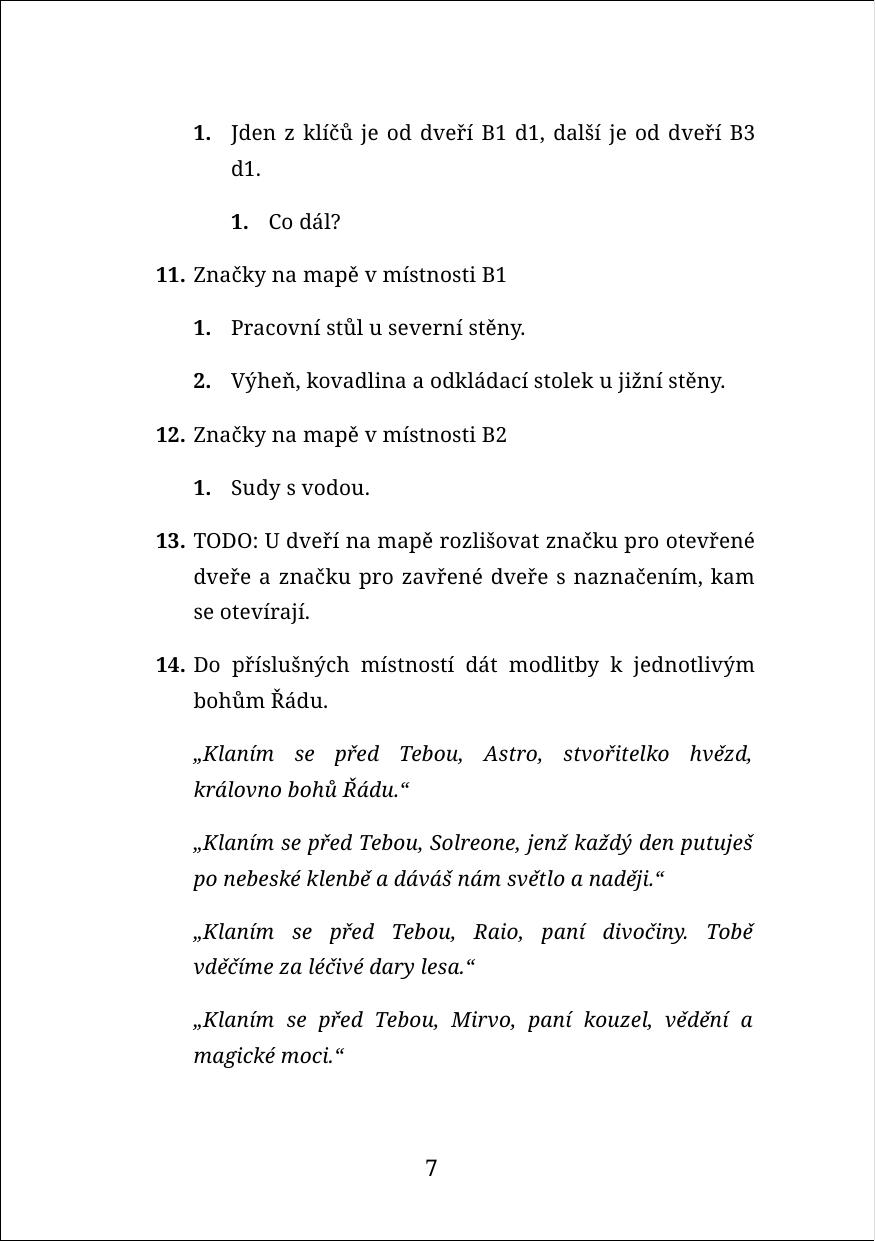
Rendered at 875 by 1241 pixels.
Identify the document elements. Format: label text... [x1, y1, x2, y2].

list Pracovní stůl u severní stěny. [193, 313, 756, 342]
list Do příslušných místností dát modlitby k jednotlivým bohům Řádu. [156, 651, 756, 714]
list „Klaním se před Tebou, Mirvo, paní kouzel, vědění a magické moci.“ [156, 1006, 756, 1069]
list Výheň, kovadlina a odkládací stolek u jižní stěny. [193, 367, 756, 395]
list Co dál? [231, 207, 756, 235]
list „Klaním se před Tebou, Raio, paní divočiny. Tobě vděčíme za léčivé dary lesa.“ [156, 917, 756, 981]
list Značky na mapě v místnosti B1 [156, 260, 756, 289]
list „Klaním se před Tebou, Solreone, jenž každý den putuješ po nebeské klenbě a dáváš nám světlo a naději.“ [156, 828, 756, 892]
list Značky na mapě v místnosti B2 [156, 420, 756, 448]
list Sudy s vodou. [193, 473, 756, 502]
list Jden z klíčů je od dveří B1 d1, další je od dveří B3 d1. [193, 118, 756, 182]
list TODO: U dveří na mapě rozlišovat značku pro otevřené dveře a značku pro zavřené dveře s naznačením, kam se otevírají. [156, 526, 756, 626]
list „Klaním se před Tebou, Astro, stvořitelko hvězd, královno bohů Řádu.“ [156, 739, 756, 803]
